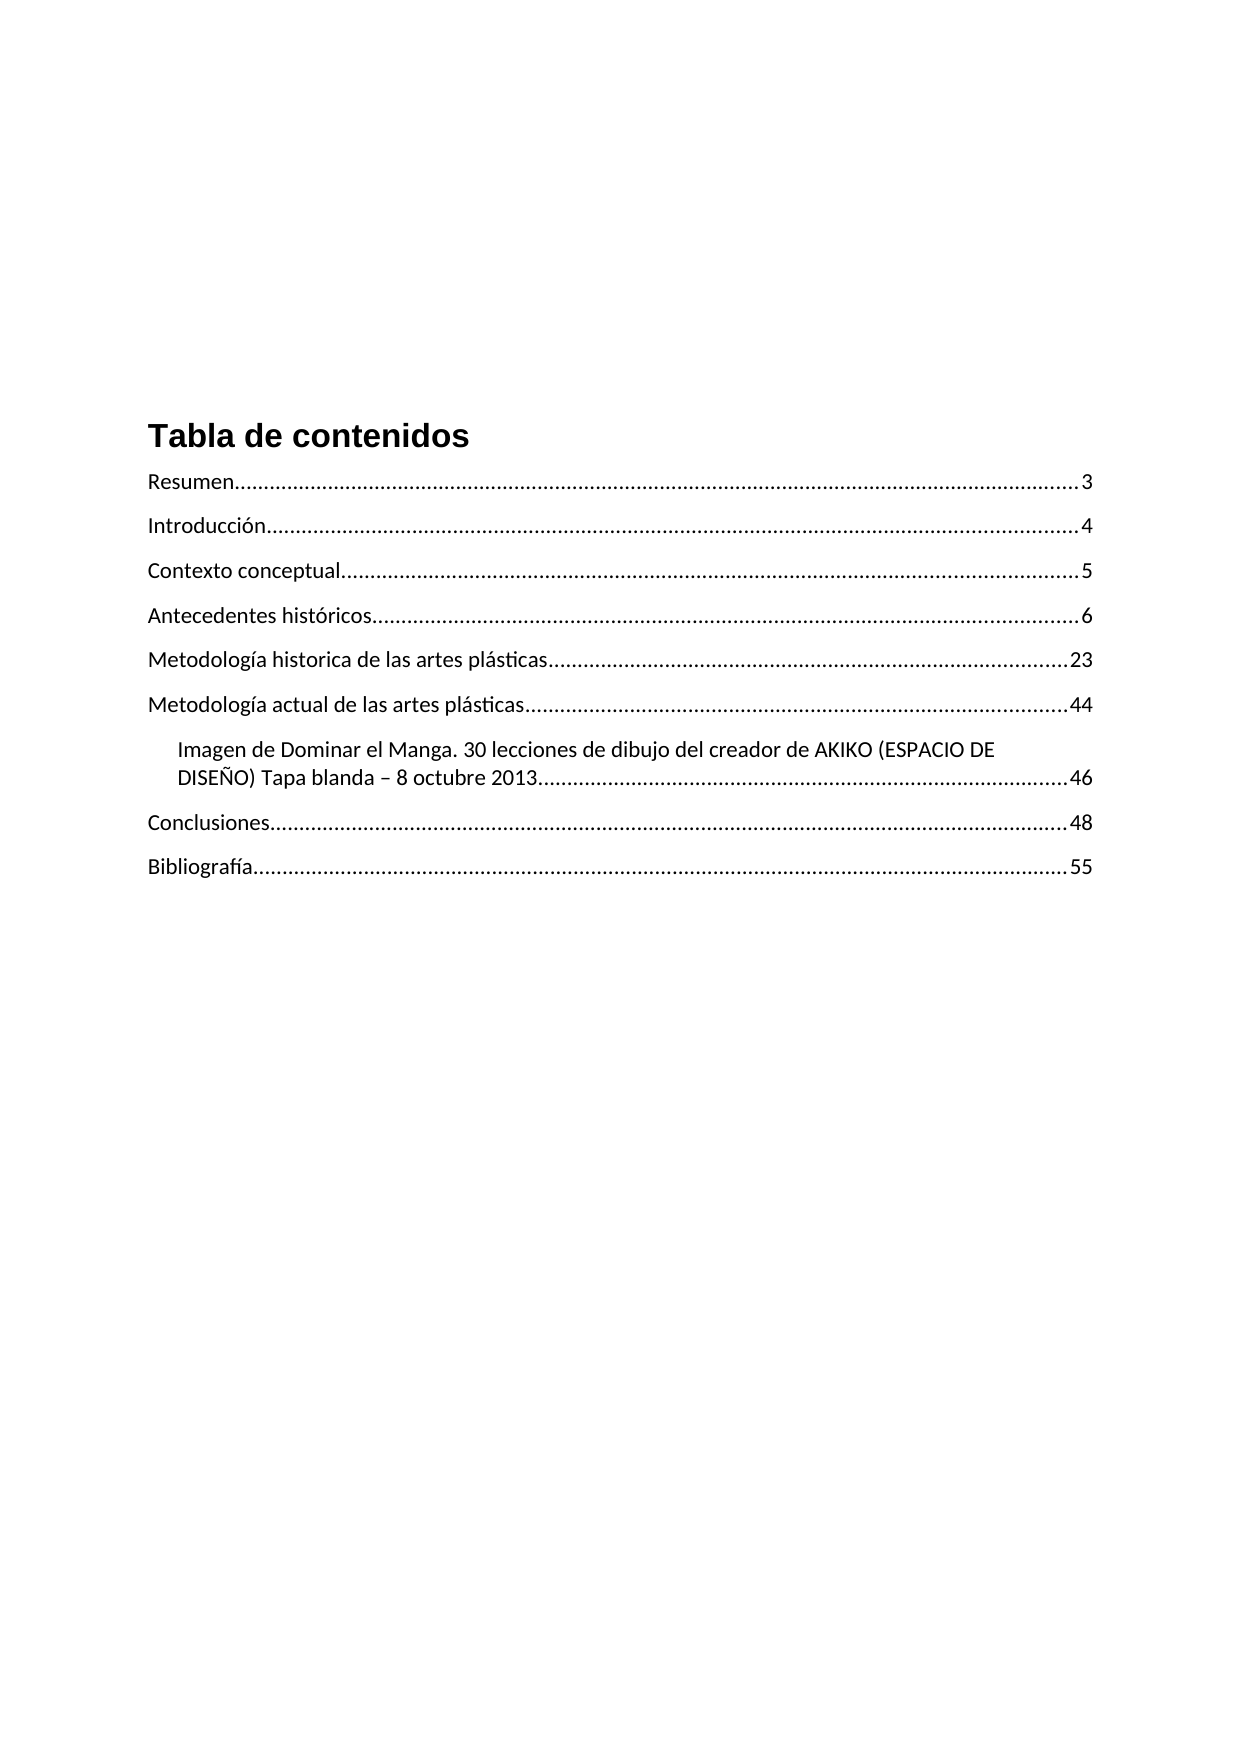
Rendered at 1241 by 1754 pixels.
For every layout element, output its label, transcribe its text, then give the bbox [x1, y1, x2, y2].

text Introducción 4 [148, 511, 1093, 539]
text Imagen de Dominar el Manga. 30 lecciones de dibujo del creador de AKIKO (ESPACIO DE DISEÑO) Tapa blanda – 8 octubre 2013 46 [177, 735, 1093, 791]
text Conclusiones 48 [148, 808, 1093, 836]
text Metodología actual de las artes plásticas 44 [148, 690, 1093, 718]
text Contexto conceptual. 5 [148, 556, 1093, 584]
text Resumen 3 [148, 467, 1093, 495]
text Bibliografía 55 [148, 852, 1093, 880]
text Metodología historica de las artes plásticas 23 [148, 646, 1093, 673]
text Antecedentes históricos 6 [148, 601, 1093, 629]
subtitle Tabla de contenidos [148, 416, 1093, 454]
